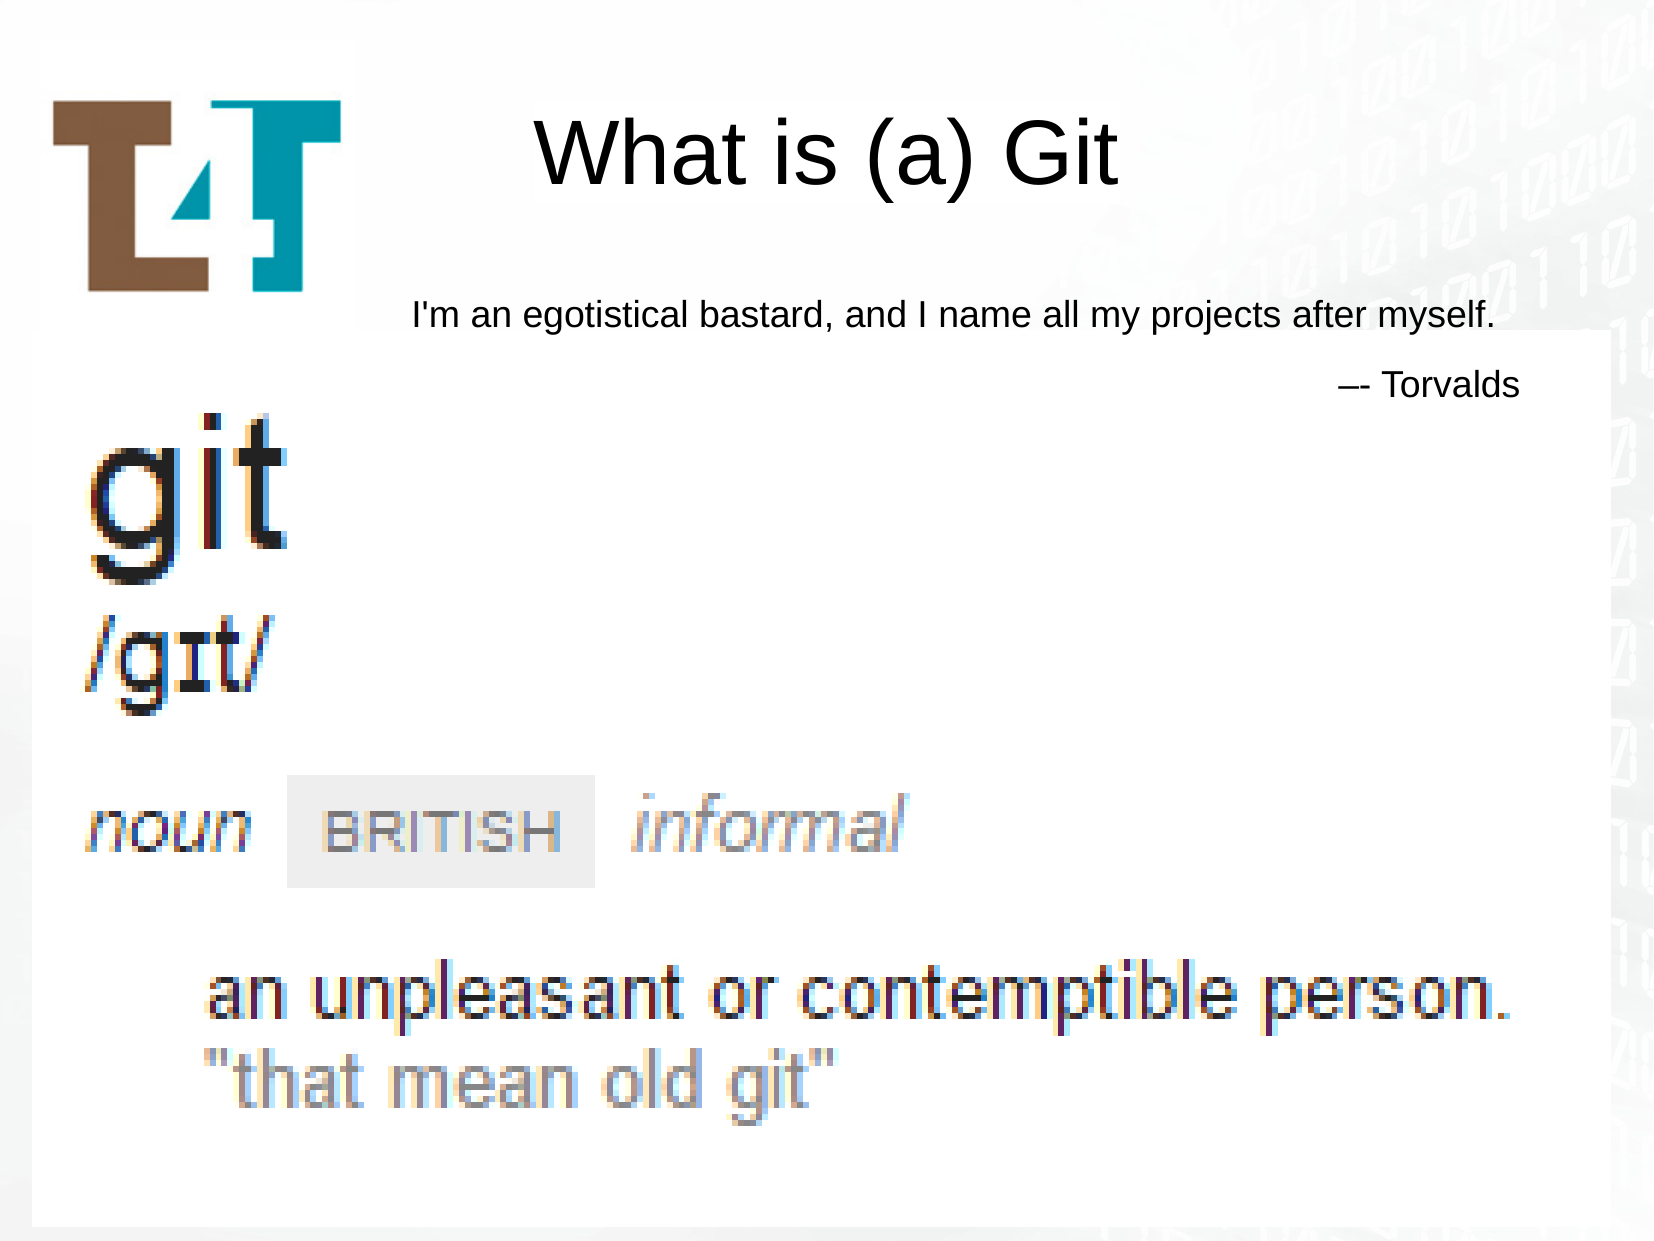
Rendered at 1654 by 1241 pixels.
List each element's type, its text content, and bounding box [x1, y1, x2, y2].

title What is (a) Git [355, 49, 1571, 257]
picture [0, 0, 1654, 1241]
text_box I'm an egotistical bastard, and I name all my projects after myself. [396, 285, 1512, 343]
text_box –- Torvalds [1323, 356, 1536, 414]
